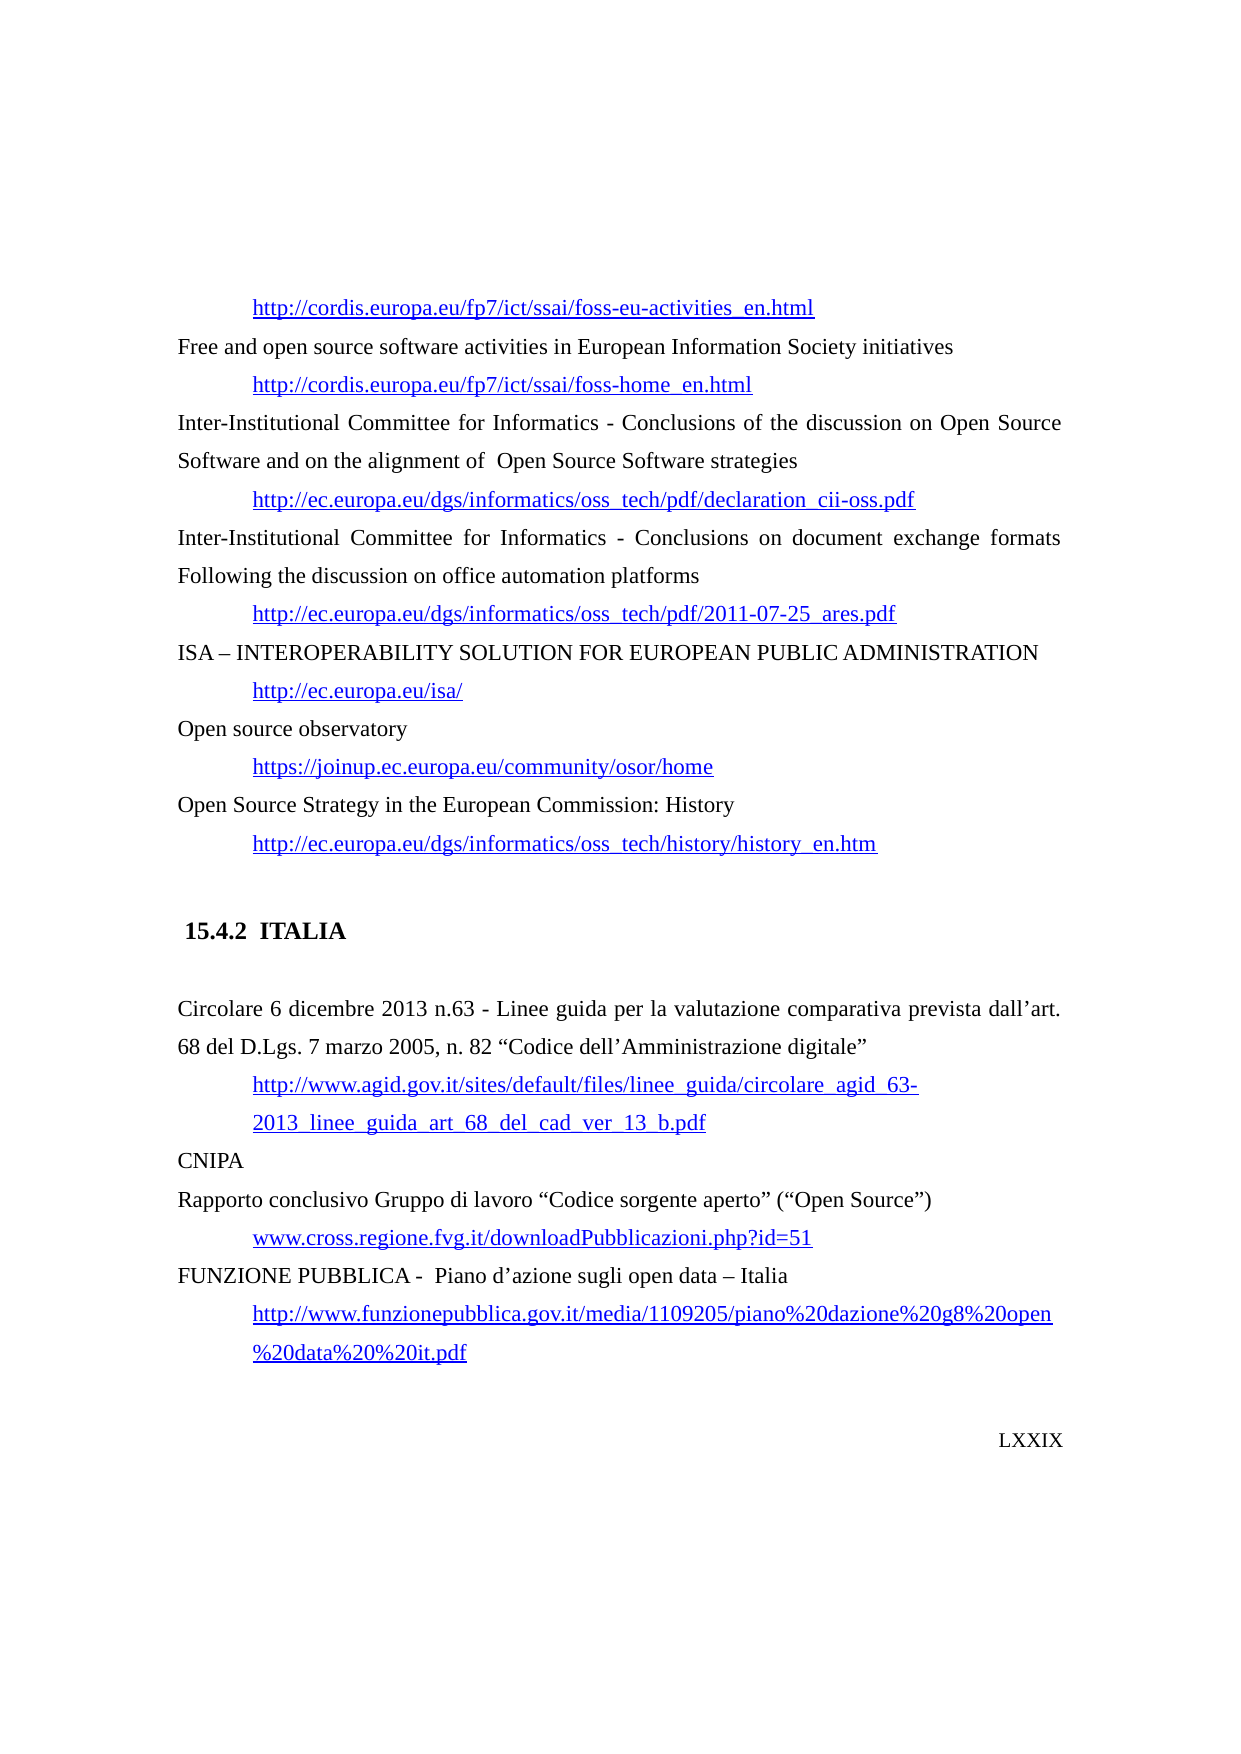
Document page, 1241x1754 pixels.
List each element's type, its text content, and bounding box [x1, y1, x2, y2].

subtitle ITALIA [184, 917, 1063, 944]
text http://www.agid.gov.it/sites/default/files/linee_guida/circolare_agid_63-2013_linee_guida_art_68_del_cad_ver_13_b.pdf [252, 1072, 1063, 1136]
text http://cordis.europa.eu/fp7/ict/ssai/foss-home_en.html [252, 372, 1063, 397]
text ISA – INTEROPERABILITY SOLUTION FOR EUROPEAN PUBLIC ADMINISTRATION [177, 639, 1063, 665]
text Circolare 6 dicembre 2013 n.63 - Linee guida per la valutazione comparativa prevista dall’art. 68 del D.Lgs. 7 marzo 2005, n. 82 “Codice dell’Amministrazione digitale” [177, 995, 1063, 1059]
text Rapporto conclusivo Gruppo di lavoro “Codice sorgente aperto” (“Open Source”) [177, 1187, 1063, 1212]
text Inter-Institutional Committee for Informatics - Conclusions of the discussion on Open Source Software and on the alignment of Open Source Software strategies [177, 410, 1063, 474]
text http://ec.europa.eu/isa/ [252, 678, 1063, 703]
text FUNZIONE PUBBLICA - Piano d’azione sugli open data – Italia [177, 1263, 1063, 1288]
text CNIPA [177, 1148, 1063, 1174]
text http://www.funzionepubblica.gov.it/media/1109205/piano%20dazione%20g8%20open%20data%20%20it.pdf [252, 1301, 1063, 1365]
text https://joinup.ec.europa.eu/community/osor/home [252, 754, 1063, 779]
text Inter-Institutional Committee for Informatics - Conclusions on document exchange formats Following the discussion on office automation platforms [177, 525, 1063, 588]
text www.cross.regione.fvg.it/downloadPubblicazioni.php?id=51 [252, 1225, 1063, 1250]
text http://ec.europa.eu/dgs/informatics/oss_tech/history/history_en.htm [252, 831, 1063, 856]
text http://ec.europa.eu/dgs/informatics/oss_tech/pdf/2011-07-25_ares.pdf [252, 601, 1063, 627]
text Open Source Strategy in the European Commission: History [177, 792, 1063, 818]
text Free and open source software activities in European Information Society initiatives [177, 333, 1063, 359]
text http://ec.europa.eu/dgs/informatics/oss_tech/pdf/declaration_cii-oss.pdf [252, 486, 1063, 512]
text Open source observatory [177, 716, 1063, 741]
text http://cordis.europa.eu/fp7/ict/ssai/foss-eu-activities_en.html [252, 295, 1063, 321]
